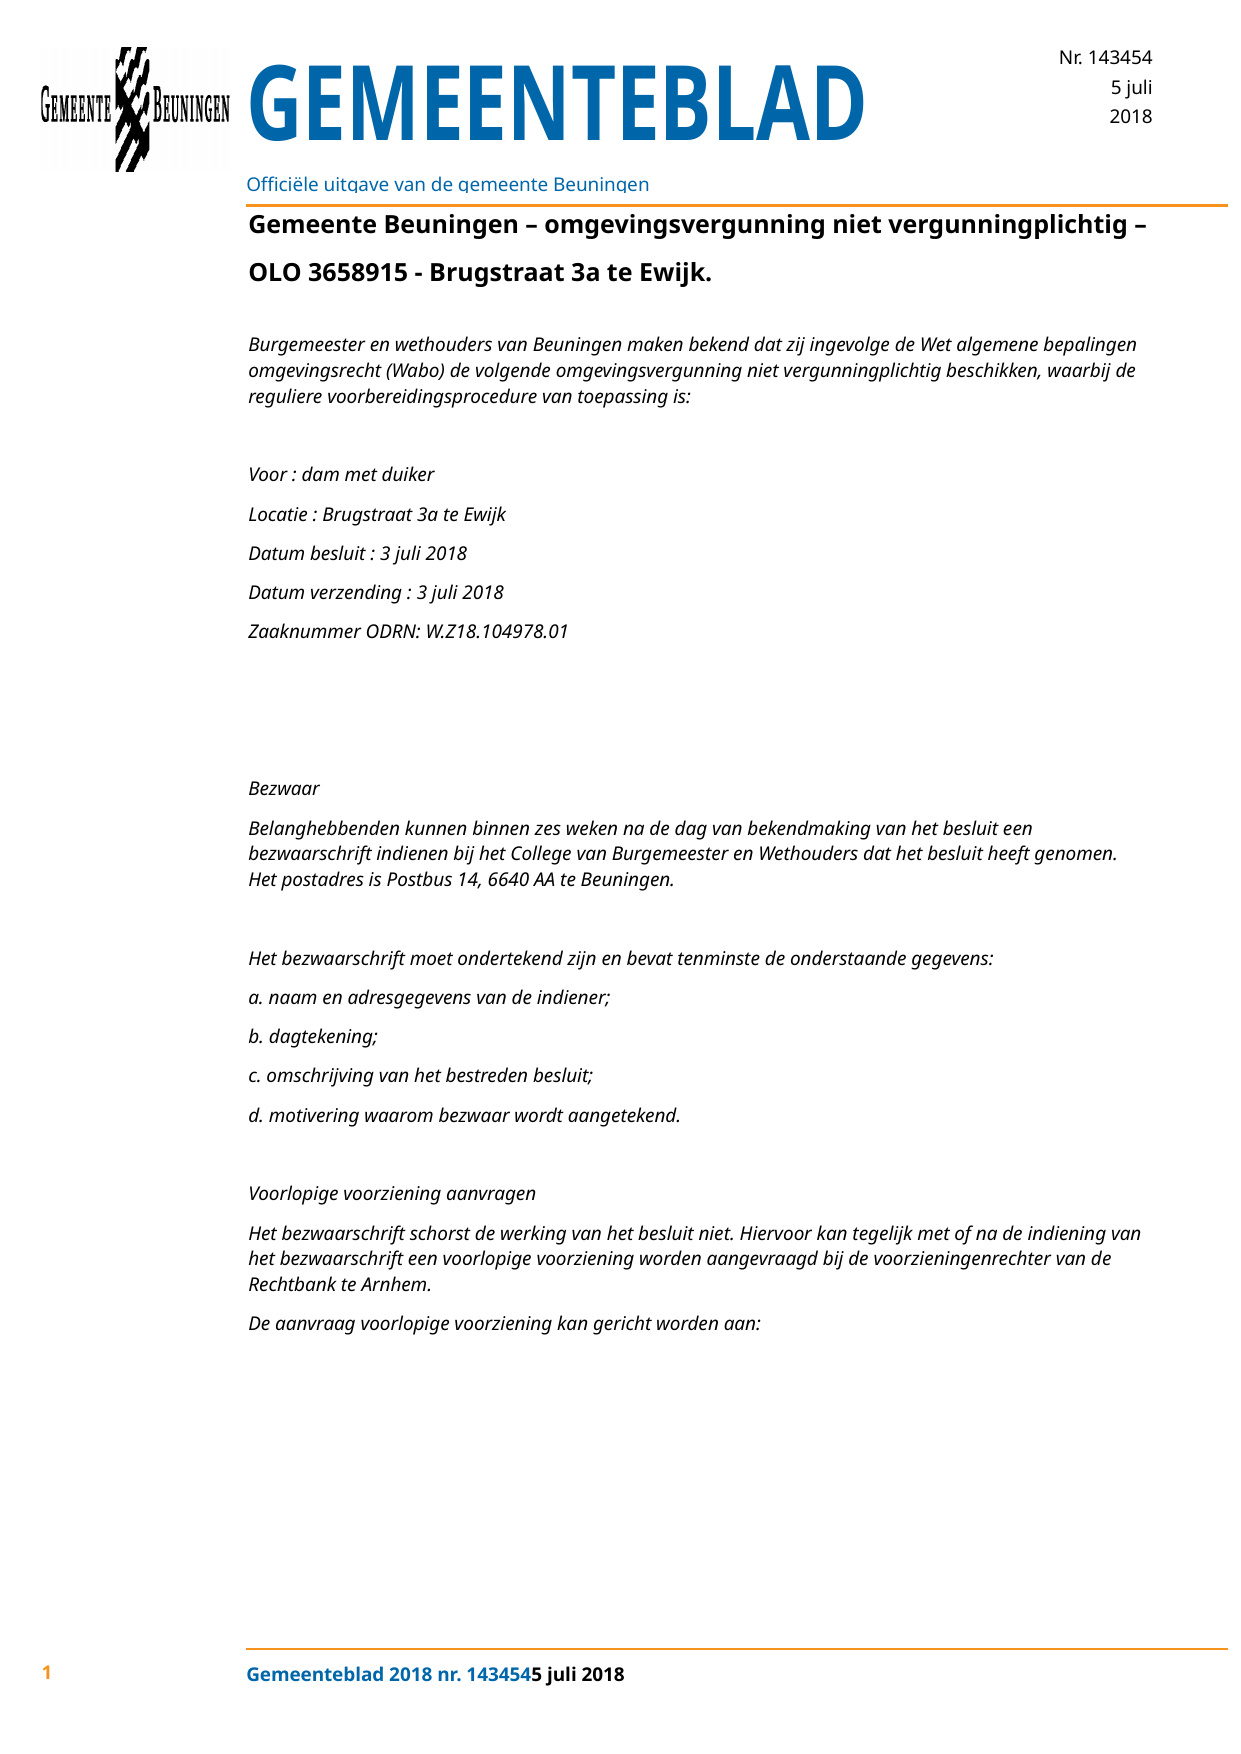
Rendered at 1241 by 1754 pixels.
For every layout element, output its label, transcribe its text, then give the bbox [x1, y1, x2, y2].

text Burgemeester en wethouders van Beuningen maken bekend dat zij ingevolge de Wet algemene bepalingen omgevingsrecht (Wabo) de volgende omgevingsvergunning niet vergunningplichtig beschikken, waarbij de reguliere voorbereidingsprocedure van toepassing is: [248, 331, 1152, 409]
text Belanghebbenden kunnen binnen zes weken na de dag van bekendmaking van het besluit een bezwaarschrift indienen bij het College van Burgemeester en Wethouders dat het besluit heeft genomen. Het postadres is Postbus 14, 6640 AA te Beuningen. [248, 815, 1152, 892]
text b. dagtekening; [248, 1023, 1152, 1049]
text Het bezwaarschrift moet ondertekend zijn en bevat tenminste de onderstaande gegevens: [248, 945, 1152, 971]
text Gemeente Beuningen – omgevingsvergunning niet vergunningplichtig – OLO 3658915 - Brugstraat 3a te Ewijk. [248, 207, 1152, 288]
text Voor : dam met duiker [248, 461, 1152, 487]
text Locatie : Brugstraat 3a te Ewijk [248, 501, 1152, 526]
text Datum besluit : 3 juli 2018 [248, 540, 1152, 566]
text Zaaknummer ODRN: W.Z18.104978.01 [248, 618, 1152, 644]
text Het bezwaarschrift schorst de werking van het besluit niet. Hiervoor kan tegelijk met of na de indiening van het bezwaarschrift een voorlopige voorziening worden aangevraagd bij de voorzieningenrechter van de Rechtbank te Arnhem. [248, 1220, 1152, 1297]
text a. naam en adresgegevens van de indiener; [248, 984, 1152, 1010]
text Voorlopige voorziening aanvragen [248, 1181, 1152, 1206]
text d. motivering waarom bezwaar wordt aangetekend. [248, 1102, 1152, 1128]
text c. omschrijving van het bestreden besluit; [248, 1063, 1152, 1088]
text Bezwaar [248, 776, 1152, 801]
text De aanvraag voorlopige voorziening kan gericht worden aan: [248, 1311, 1152, 1336]
picture [41, 47, 231, 172]
text Datum verzending : 3 juli 2018 [248, 579, 1152, 605]
